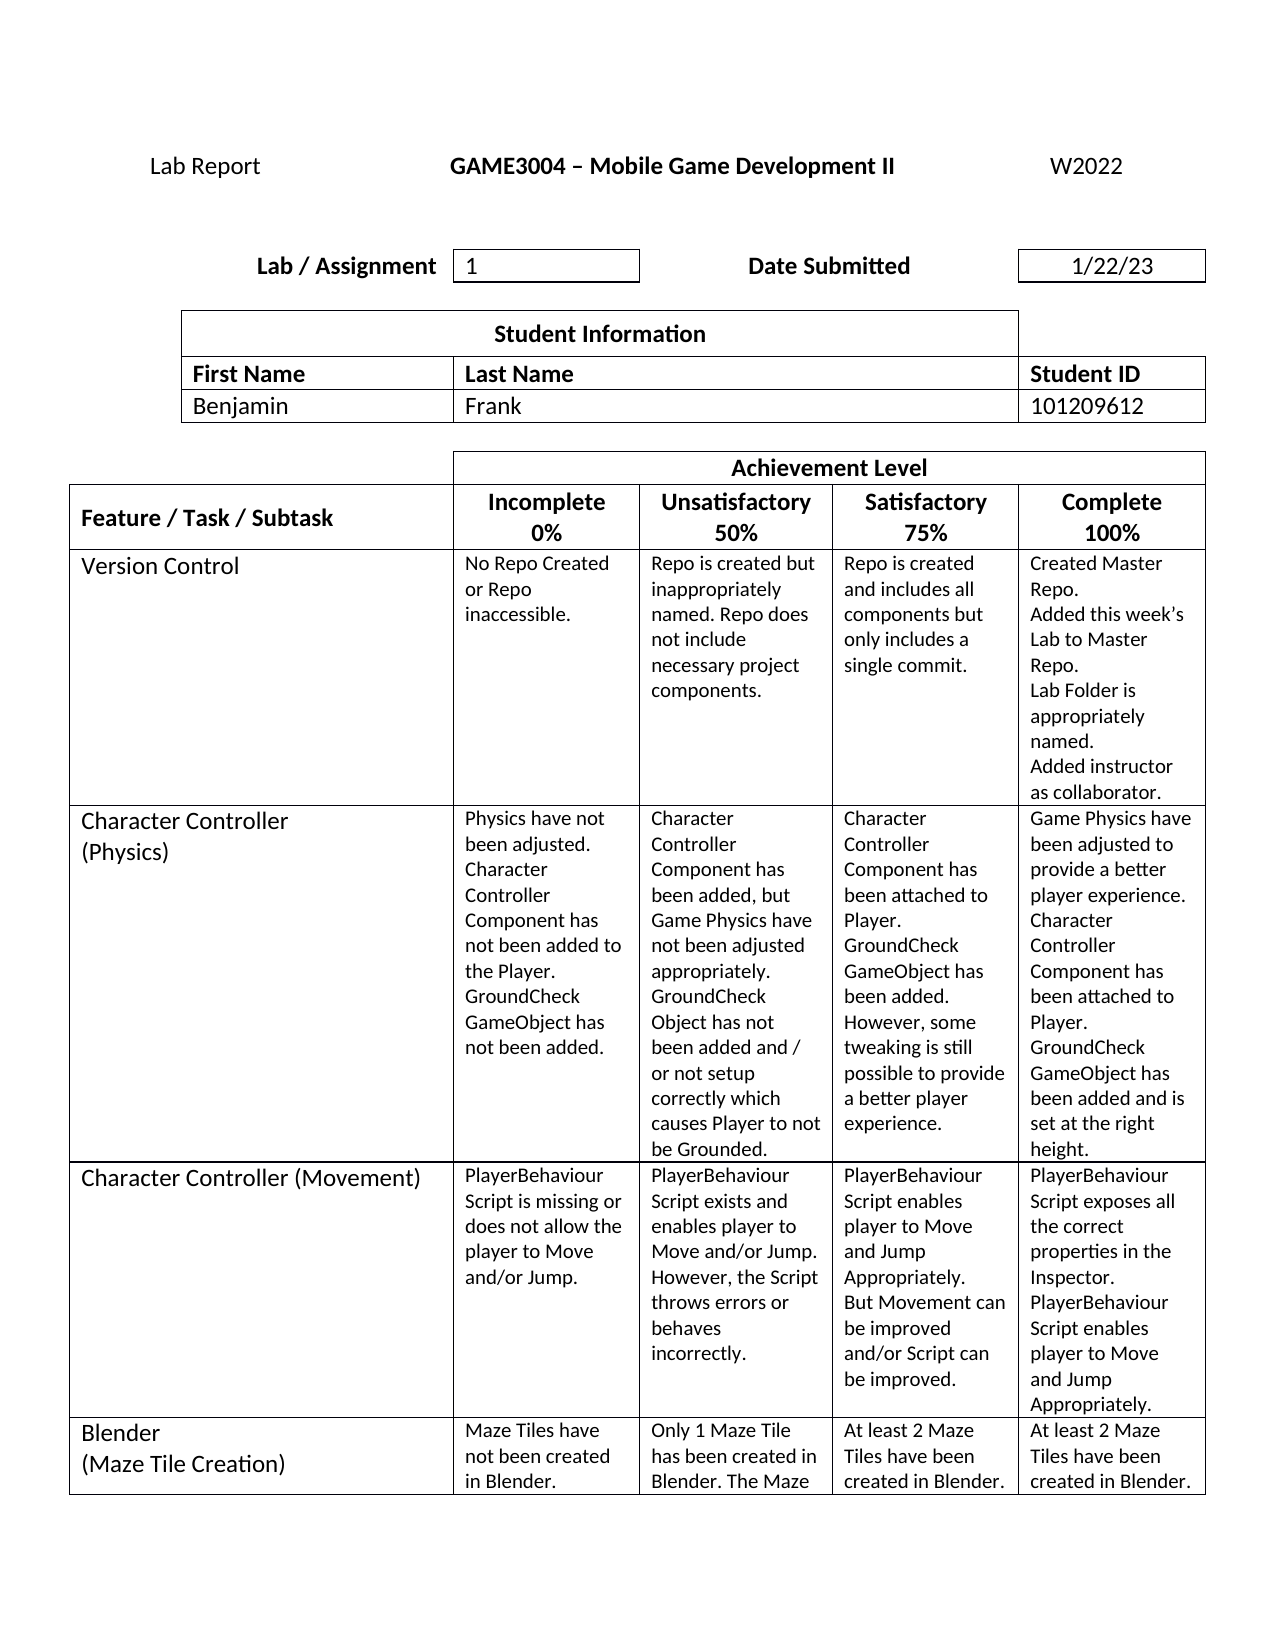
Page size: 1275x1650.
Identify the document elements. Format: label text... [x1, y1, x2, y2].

table_cell [181, 281, 317, 310]
table_cell Student Information [182, 311, 1018, 356]
table_cell Character Controller (Physics) [70, 806, 453, 1161]
table_cell First Name [182, 357, 453, 389]
table_cell Blender (Maze Tile Creation) [70, 1418, 453, 1494]
table_cell PlayerBehaviour Script exposes all the correct properties in the Inspector. PlayerBehaviour Script enables player to Move and Jump Appropriately. [1019, 1163, 1205, 1417]
table_header Lab / Assignment [181, 249, 453, 281]
table_cell [70, 389, 181, 422]
table_cell [70, 422, 181, 451]
table_cell Physics have not been adjusted. Character Controller Component has not been added to the Player. GroundCheck GameObject has not been added. [454, 806, 639, 1161]
table_cell Feature / Task / Subtask [70, 485, 453, 549]
table_cell Satisfactory 75% [833, 485, 1018, 549]
table_cell [1019, 423, 1205, 451]
table_header 1/22/23 [1019, 250, 1205, 281]
table_cell [833, 423, 1019, 451]
table_cell [454, 283, 640, 310]
table_cell Character Controller Component has been added, but Game Physics have not been adjusted appropriately. GroundCheck Object has not been added and / or not setup correctly which causes Player to not be Grounded. [640, 806, 832, 1161]
table_cell PlayerBehaviour Script exists and enables player to Move and/or Jump. However, the Script throws errors or behaves incorrectly. [640, 1163, 832, 1417]
table_cell Frank [454, 390, 1018, 422]
table_cell [318, 451, 453, 484]
table_cell No Repo Created or Repo inaccessible. [454, 550, 639, 804]
table_cell [1019, 283, 1205, 310]
table_cell [70, 451, 181, 484]
table_cell [70, 281, 181, 310]
table_cell Achievement Level [454, 452, 1205, 484]
table_cell At least 2 Maze Tiles have been created in Blender. [833, 1418, 1018, 1494]
table_cell PlayerBehaviour Script is missing or does not allow the player to Move and/or Jump. [454, 1163, 639, 1417]
table_cell At least 2 Maze Tiles have been created in Blender. [1019, 1418, 1205, 1494]
table_cell Repo is created and includes all components but only includes a single commit. [833, 550, 1018, 804]
table_cell Student ID [1019, 357, 1205, 389]
table_cell Character Controller Component has been attached to Player. GroundCheck GameObject has been added. However, some tweaking is still possible to provide a better player experience. [833, 806, 1018, 1161]
table_cell Character Controller (Movement) [70, 1163, 453, 1417]
table_cell Last Name [454, 357, 1018, 389]
table_cell Incomplete 0% [454, 485, 639, 549]
table_cell [454, 423, 640, 451]
table_cell Game Physics have been adjusted to provide a better player experience. Character Controller Component has been attached to Player. GroundCheck GameObject has been added and is set at the right height. [1019, 806, 1205, 1161]
table_cell 101209612 [1019, 390, 1205, 422]
table_cell [640, 281, 833, 310]
table_cell PlayerBehaviour Script enables player to Move and Jump Appropriately. But Movement can be improved and/or Script can be improved. [833, 1163, 1018, 1417]
table_cell Benjamin [182, 390, 453, 422]
table_cell [833, 281, 1019, 310]
table_cell [318, 423, 454, 451]
table_cell Version Control [70, 550, 453, 804]
table_header [70, 249, 181, 281]
table_cell Created Master Repo. Added this week’s Lab to Master Repo. Lab Folder is appropriately named. Added instructor as collaborator. [1019, 550, 1205, 804]
table_header 1 [454, 250, 639, 281]
table_header Date Submitted [640, 249, 1018, 281]
table_cell [181, 423, 317, 451]
table_cell [640, 423, 833, 451]
table_cell Unsatisfactory 50% [640, 485, 832, 549]
table_cell [70, 310, 181, 356]
table_cell Only 1 Maze Tile has been created in Blender. The Maze [640, 1418, 832, 1494]
table_cell Complete 100% [1019, 485, 1205, 549]
text Lab Report GAME3004 – Mobile Game Development II W2022 [150, 150, 1125, 181]
table_cell Maze Tiles have not been created in Blender. [454, 1418, 639, 1494]
table_cell [181, 451, 317, 484]
table_cell Repo is created but inappropriately named. Repo does not include necessary project components. [640, 550, 832, 804]
table_cell [70, 356, 181, 389]
table_cell [318, 281, 454, 310]
